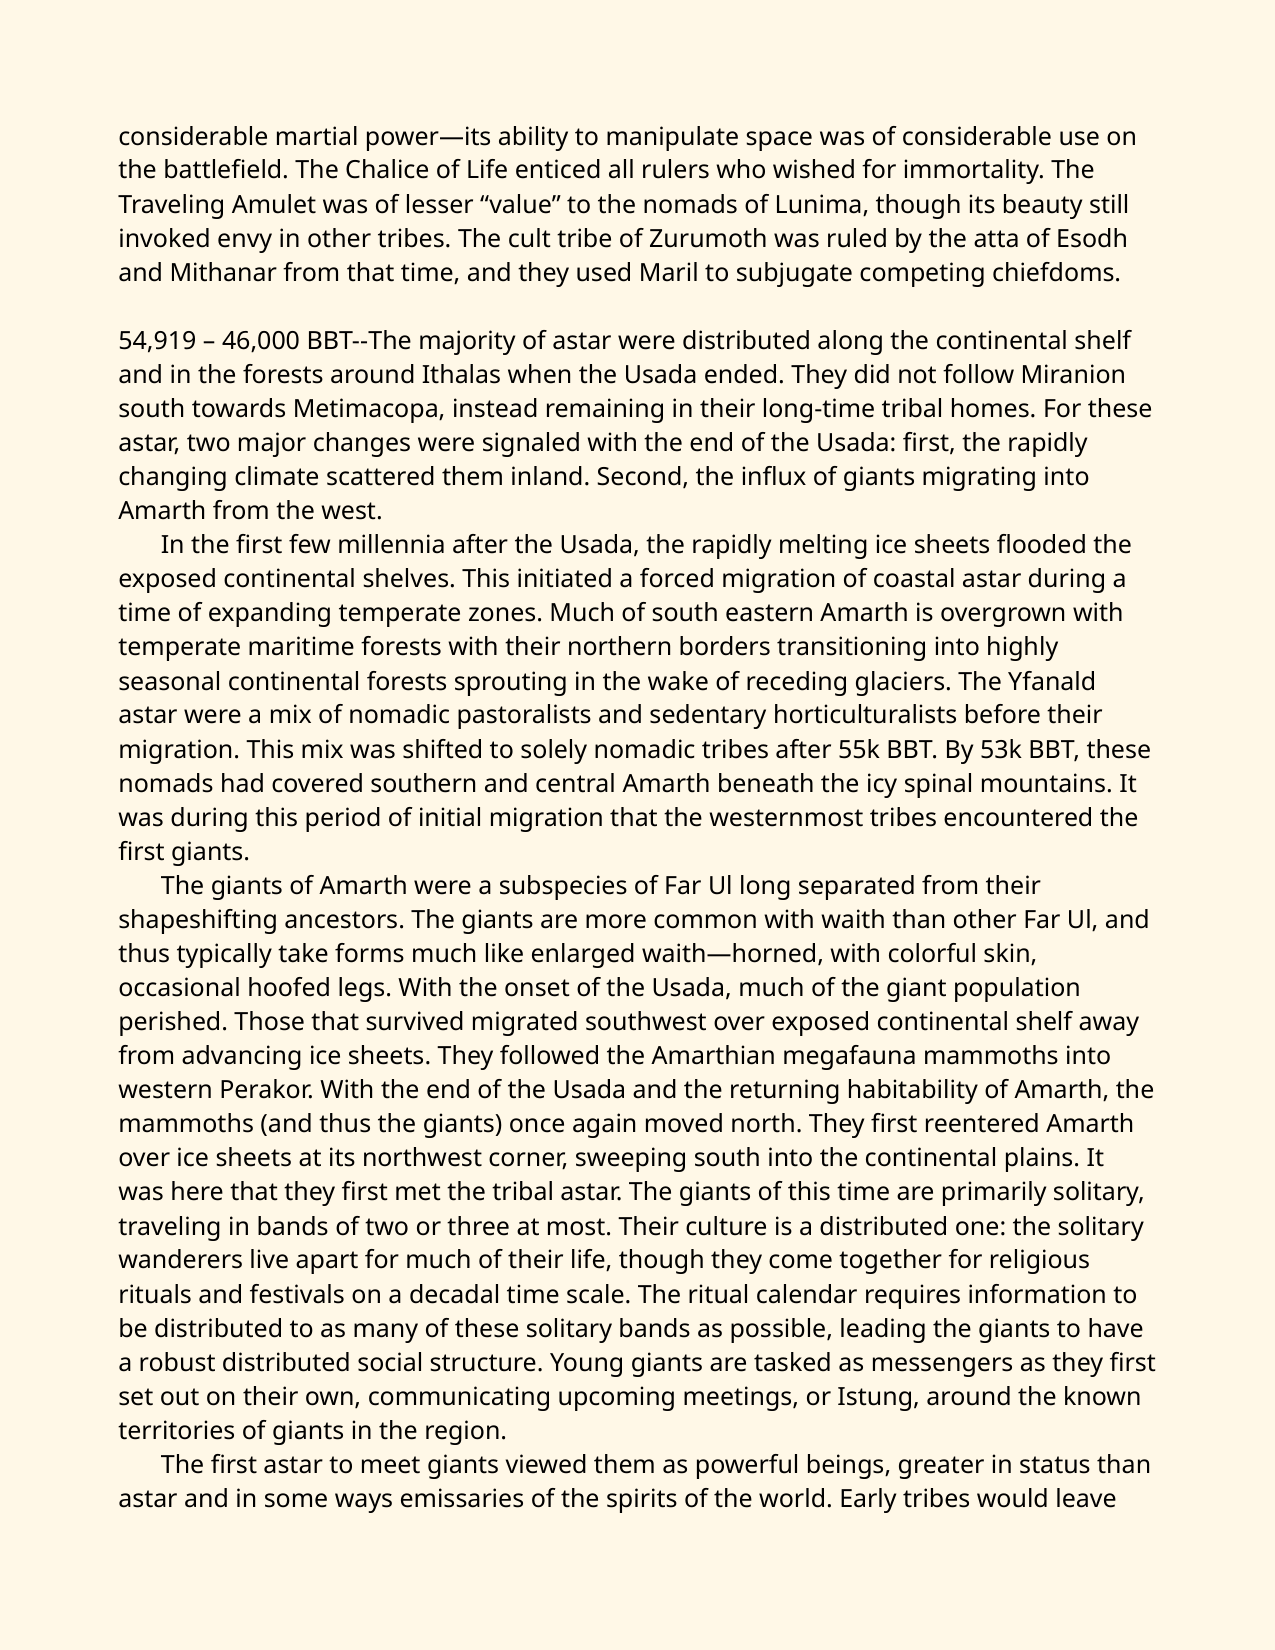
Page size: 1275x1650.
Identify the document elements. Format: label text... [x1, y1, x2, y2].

text The first astar to meet giants viewed them as powerful beings, greater in status than astar and in some ways emissaries of the spirits of the world. Early tribes would leave [118, 1447, 1157, 1515]
text In the first few millennia after the Usada, the rapidly melting ice sheets flooded the exposed continental shelves. This initiated a forced migration of coastal astar during a time of expanding temperate zones. Much of south eastern Amarth is overgrown with temperate maritime forests with their northern borders transitioning into highly seasonal continental forests sprouting in the wake of receding glaciers. The Yfanald astar were a mix of nomadic pastoralists and sedentary horticulturalists before their migration. This mix was shifted to solely nomadic tribes after 55k BBT. By 53k BBT, these nomads had covered southern and central Amarth beneath the icy spinal mountains. It was during this period of initial migration that the westernmost tribes encountered the first giants. [118, 527, 1157, 867]
text The giants of Amarth were a subspecies of Far Ul long separated from their shapeshifting ancestors. The giants are more common with waith than other Far Ul, and thus typically take forms much like enlarged waith—horned, with colorful skin, occasional hoofed legs. With the onset of the Usada, much of the giant population perished. Those that survived migrated southwest over exposed continental shelf away from advancing ice sheets. They followed the Amarthian megafauna mammoths into western Perakor. With the end of the Usada and the returning habitability of Amarth, the mammoths (and thus the giants) once again moved north. They first reentered Amarth over ice sheets at its northwest corner, sweeping south into the continental plains. It was here that they first met the tribal astar. The giants of this time are primarily solitary, traveling in bands of two or three at most. Their culture is a distributed one: the solitary wanderers live apart for much of their life, though they come together for religious rituals and festivals on a decadal time scale. The ritual calendar requires information to be distributed to as many of these solitary bands as possible, leading the giants to have a robust distributed social structure. Young giants are tasked as messengers as they first set out on their own, communicating upcoming meetings, or Istung, around the known territories of giants in the region. [118, 867, 1157, 1447]
text 54,919 – 46,000 BBT--The majority of astar were distributed along the continental shelf and in the forests around Ithalas when the Usada ended. They did not follow Miranion south towards Metimacopa, instead remaining in their long-time tribal homes. For these astar, two major changes were signaled with the end of the Usada: first, the rapidly changing climate scattered them inland. Second, the influx of giants migrating into Amarth from the west. [118, 322, 1157, 527]
text considerable martial power—its ability to manipulate space was of considerable use on the battlefield. The Chalice of Life enticed all rulers who wished for immortality. The Traveling Amulet was of lesser “value” to the nomads of Lunima, though its beauty still invoked envy in other tribes. The cult tribe of Zurumoth was ruled by the atta of Esodh and Mithanar from that time, and they used Maril to subjugate competing chiefdoms. [118, 118, 1157, 288]
